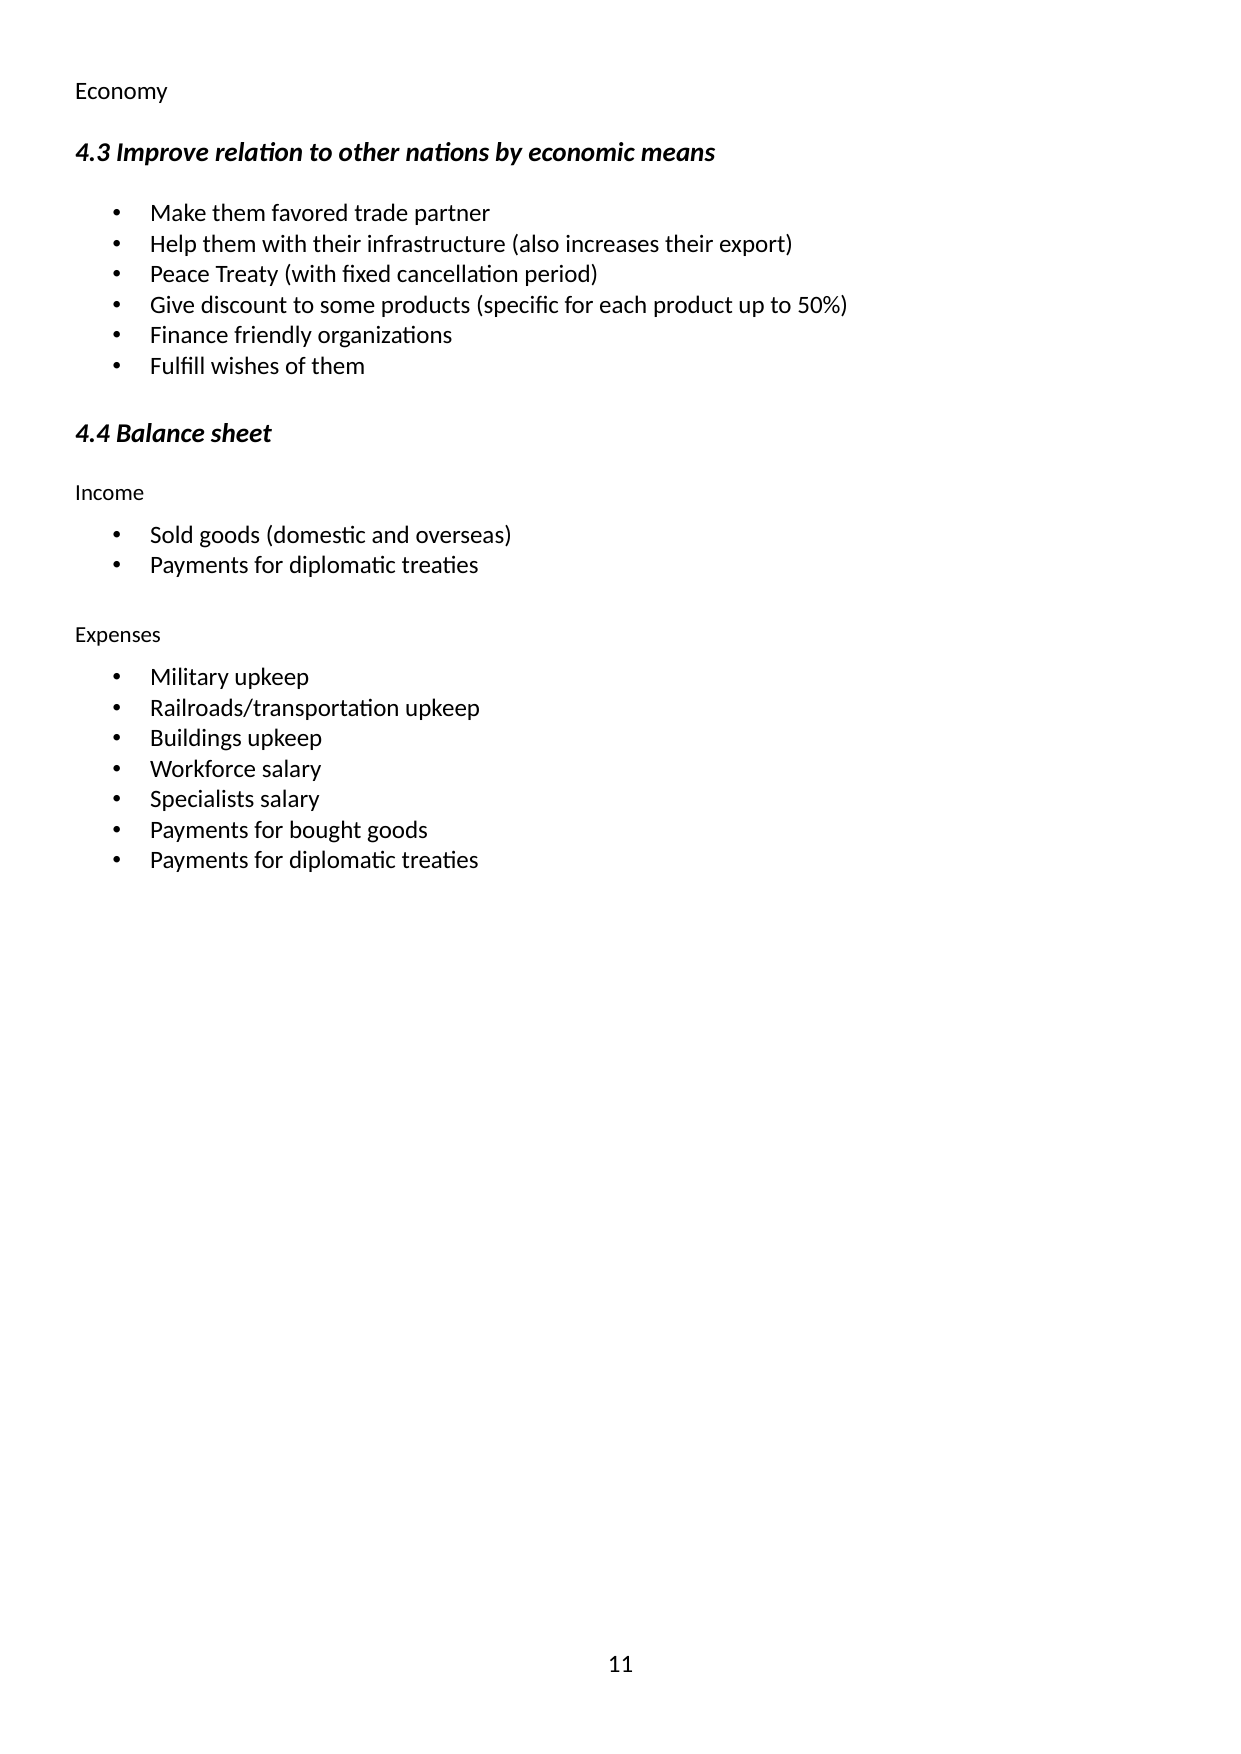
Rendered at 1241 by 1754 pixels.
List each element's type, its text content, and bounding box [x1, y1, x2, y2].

list Sold goods (domestic and overseas) [112, 519, 1166, 549]
list Military upkeep [112, 661, 1166, 692]
list Specialists salary [112, 783, 1166, 814]
list Peace Treaty (with fixed cancellation period) [112, 258, 1166, 289]
text Income [75, 478, 1166, 507]
subtitle Balance sheet [75, 416, 1166, 449]
list Fulfill wishes of them [112, 350, 1166, 381]
list Payments for bought goods [112, 814, 1166, 844]
subtitle Improve relation to other nations by economic means [75, 135, 1166, 168]
list Buildings upkeep [112, 722, 1166, 753]
list Workforce salary [112, 753, 1166, 783]
list Help them with their infrastructure (also increases their export) [112, 228, 1166, 258]
list Give discount to some products (specific for each product up to 50%) [112, 289, 1166, 319]
list Make them favored trade partner [112, 197, 1166, 228]
list Finance friendly organizations [112, 319, 1166, 350]
list Payments for diplomatic treaties [112, 844, 1166, 875]
list Railroads/transportation upkeep [112, 692, 1166, 722]
text Expenses [75, 621, 1166, 649]
list Payments for diplomatic treaties [112, 549, 1166, 580]
